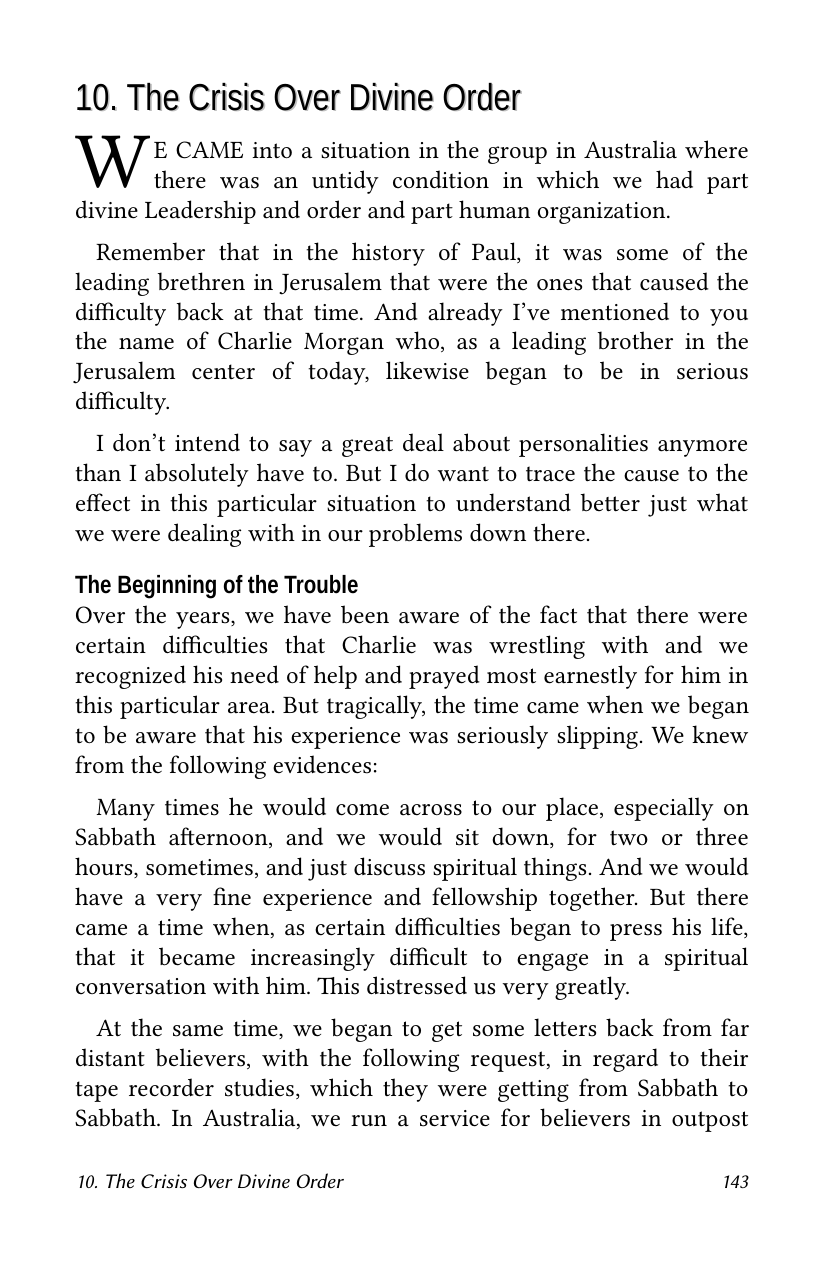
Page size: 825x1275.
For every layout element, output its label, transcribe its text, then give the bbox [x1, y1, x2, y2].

text At the same time, we began to get some letters back from far distant believers, with the following request, in regard to their tape recorder studies, which they were getting from Sabbath to Sabbath. In Australia, we run a service for believers in outpost [75, 1014, 750, 1133]
text Remember that in the history of Paul, it was some of the leading brethren in Jerusalem that were the ones that caused the difficulty back at that time. And already I’ve mentioned to you the name of Charlie Morgan who, as a leading brother in the Jerusalem center of today, likewise began to be in serious difficulty. [75, 238, 750, 416]
text Many times he would come across to our place, especially on Sabbath afternoon, and we would sit down, for two or three hours, sometimes, and just discuss spiritual things. And we would have a very fine experience and fellowship together. But there came a time when, as certain difficulties began to press his life, that it became increasingly difficult to engage in a spiritual conversation with him. This distressed us very greatly. [75, 793, 750, 1001]
text I don’t intend to say a great deal about personalities anymore than I absolutely have to. But I do want to trace the cause to the effect in this particular situation to understand better just what we were dealing with in our problems down there. [75, 429, 750, 547]
text Over the years, we have been aware of the fact that there were certain difficulties that Charlie was wrestling with and we recognized his need of help and prayed most earnestly for him in this particular area. But tragically, the time came when we began to be aware that his experience was seriously slipping. We knew from the following evidences: [75, 602, 750, 779]
title The Crisis Over Divine Order [75, 75, 750, 118]
text WE CAME into a situation in the group in Australia where there was an untidy condition in which we had part divine Leadership and order and part human organization. [75, 136, 750, 224]
subtitle The Beginning of the Trouble [75, 570, 750, 598]
